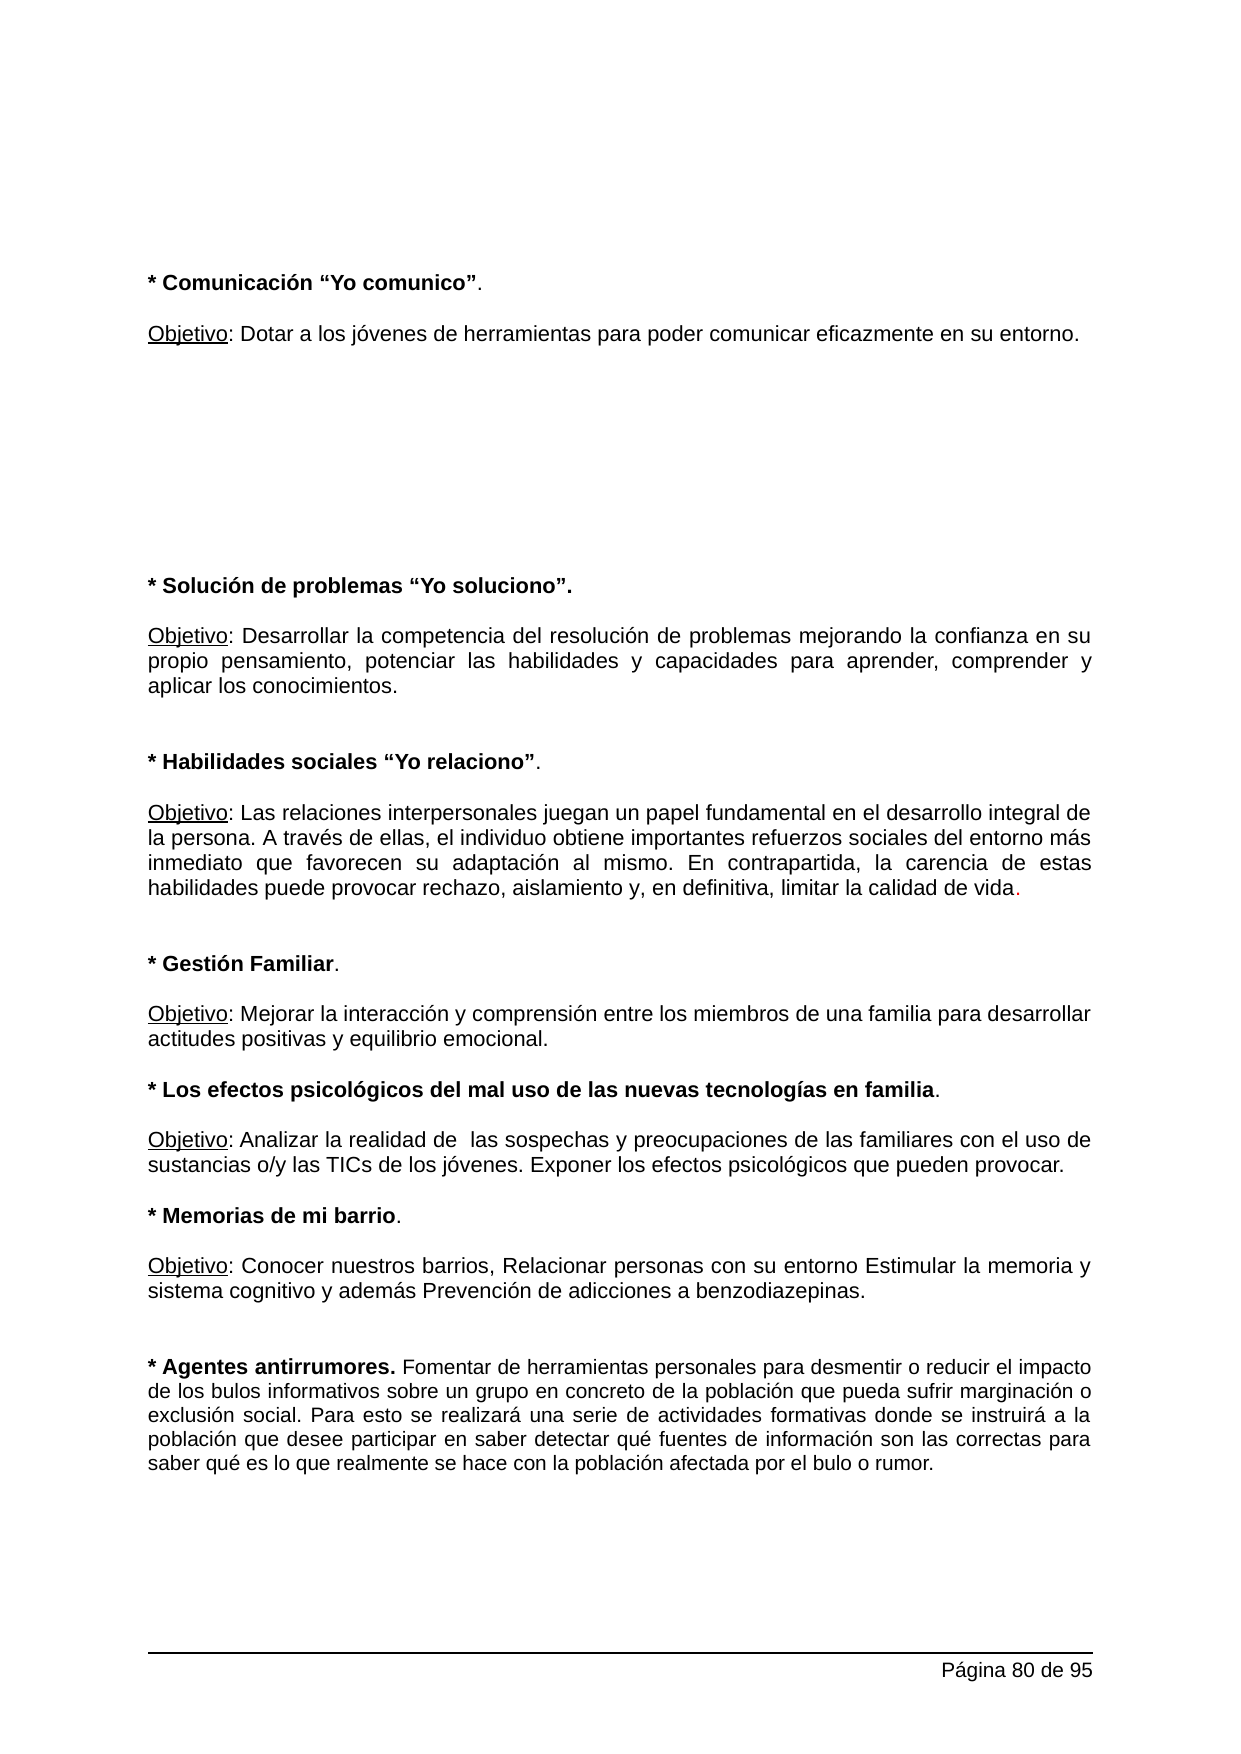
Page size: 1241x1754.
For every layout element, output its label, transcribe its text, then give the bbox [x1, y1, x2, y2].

text Objetivo: Analizar la realidad de las sospechas y preocupaciones de las familiares con el uso de sustancias o/y las TICs de los jóvenes. Exponer los efectos psicológicos que pueden provocar. [148, 1127, 1093, 1177]
text * Habilidades sociales “Yo relaciono”. [148, 749, 1093, 774]
text Objetivo: Las relaciones interpersonales juegan un papel fundamental en el desarrollo integral de la persona. A través de ellas, el individuo obtiene importantes refuerzos sociales del entorno más inmediato que favorecen su adaptación al mismo. En contrapartida, la carencia de estas habilidades puede provocar rechazo, aislamiento y, en definitiva, limitar la calidad de vida. [148, 799, 1093, 900]
text Objetivo: Desarrollar la competencia del resolución de problemas mejorando la confianza en su propio pensamiento, potenciar las habilidades y capacidades para aprender, comprender y aplicar los conocimientos. [148, 623, 1093, 698]
text * Memorias de mi barrio. [148, 1203, 1093, 1228]
text * Gestión Familiar. [148, 951, 1093, 976]
text Objetivo: Mejorar la interacción y comprensión entre los miembros de una familia para desarrollar actitudes positivas y equilibrio emocional. [148, 1001, 1093, 1051]
text * Comunicación “Yo comunico”. [148, 270, 1093, 295]
text * Agentes antirrumores. Fomentar de herramientas personales para desmentir o reducir el impacto de los bulos informativos sobre un grupo en concreto de la población que pueda sufrir marginación o exclusión social. Para esto se realizará una serie de actividades formativas donde se instruirá a la población que desee participar en saber detectar qué fuentes de información son las correctas para saber qué es lo que realmente se hace con la población afectada por el bulo o rumor. [148, 1354, 1093, 1475]
text Objetivo: Dotar a los jóvenes de herramientas para poder comunicar eficazmente en su entorno. [148, 320, 1093, 346]
text * Los efectos psicológicos del mal uso de las nuevas tecnologías en familia. [148, 1077, 1093, 1102]
text Objetivo: Conocer nuestros barrios, Relacionar personas con su entorno Estimular la memoria y sistema cognitivo y además Prevención de adicciones a benzodiazepinas. [148, 1253, 1093, 1303]
text * Solución de problemas “Yo soluciono”. [148, 572, 1093, 598]
